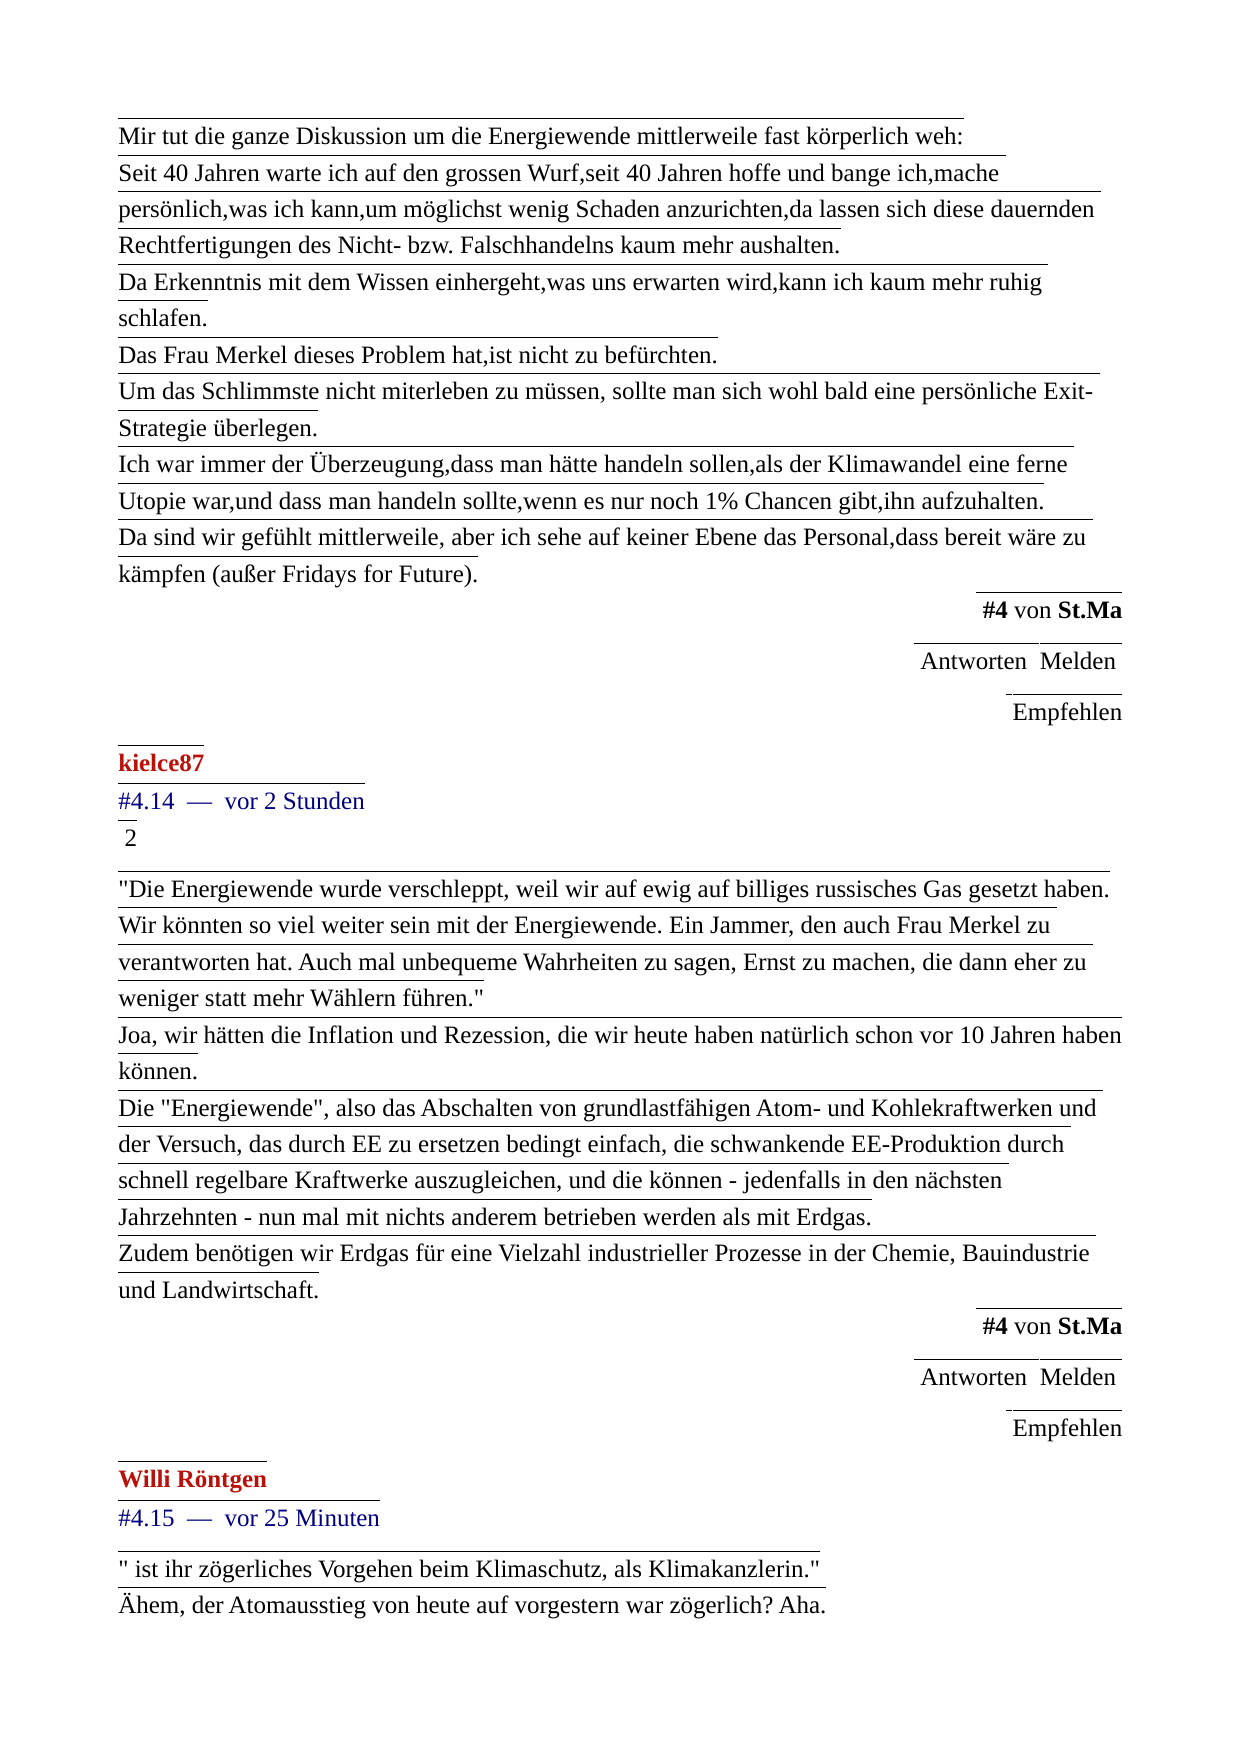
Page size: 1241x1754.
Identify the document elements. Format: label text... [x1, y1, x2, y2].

text Joa, wir hätten die Inflation und Rezession, die wir heute haben natürlich schon vor 10 Jahren haben können. [118, 1018, 1122, 1085]
text Ähem, der Atomausstieg von heute auf vorgestern war zögerlich? Aha. [118, 1587, 1122, 1619]
text "Die Energiewende wurde verschleppt, weil wir auf ewig auf billiges russisches Gas gesetzt haben. [118, 871, 1122, 903]
text Die "Energiewende", also das Abschalten von grundlastfähigen Atom- und Kohlekraftwerken und der Versuch, das durch EE zu ersetzen bedingt einfach, die schwankende EE-Produktion durch schnell regelbare Kraftwerke auszugleichen, und die können - jedenfalls in den nächsten Jahrzehnten - nun mal mit nichts anderem betrieben werden als mit Erdgas. [118, 1089, 1122, 1231]
text #4 von St.Ma [118, 592, 1122, 624]
text Antworten Melden [118, 643, 1122, 675]
text Empfehlen [118, 694, 1122, 726]
text #4.15 — vor 25 Minuten [118, 1499, 1122, 1531]
text 2 [118, 820, 1122, 852]
text #4.14 — vor 2 Stunden [118, 783, 1122, 815]
subtitle kielce87 [118, 745, 1122, 777]
text Antworten Melden [118, 1359, 1122, 1391]
text Zudem benötigen wir Erdgas für eine Vielzahl industrieller Prozesse in der Chemie, Bauindustrie und Landwirtschaft. [118, 1235, 1122, 1304]
text " ist ihr zögerliches Vorgehen beim Klimaschutz, als Klimakanzlerin." [118, 1551, 1122, 1582]
text Wir könnten so viel weiter sein mit der Energiewende. Ein Jammer, den auch Frau Merkel zu verantworten hat. Auch mal unbequeme Wahrheiten zu sagen, Ernst zu machen, die dann eher zu weniger statt mehr Wählern führen." [118, 907, 1122, 1012]
text Mir tut die ganze Diskussion um die Energiewende mittlerweile fast körperlich weh: Seit 40 Jahren warte ich auf den grossen Wurf,seit 40 Jahren hoffe und bange ich,mache persönlich,was ich kann,um möglichst wenig Schaden anzurichten,da lassen sich diese dauernden Rechtfertigungen des Nicht- bzw. Falschhandelns kaum mehr aushalten. Da Erkenntnis mit dem Wissen einhergeht,was uns erwarten wird,kann ich kaum mehr ruhig schlafen. Das Frau Merkel dieses Problem hat,ist nicht zu befürchten. Um das Schlimmste nicht miterleben zu müssen, sollte man sich wohl bald eine persönliche Exit- Strategie überlegen. Ich war immer der Überzeugung,dass man hätte handeln sollen,als der Klimawandel eine ferne Utopie war,und dass man handeln sollte,wenn es nur noch 1% Chancen gibt,ihn aufzuhalten. Da sind wir gefühlt mittlerweile, aber ich sehe auf keiner Ebene das Personal,dass bereit wäre zu kämpfen (außer Fridays for Future). [118, 118, 1122, 587]
text Empfehlen [118, 1410, 1122, 1442]
subtitle Willi Röntgen [118, 1461, 1122, 1493]
text #4 von St.Ma [118, 1308, 1122, 1340]
